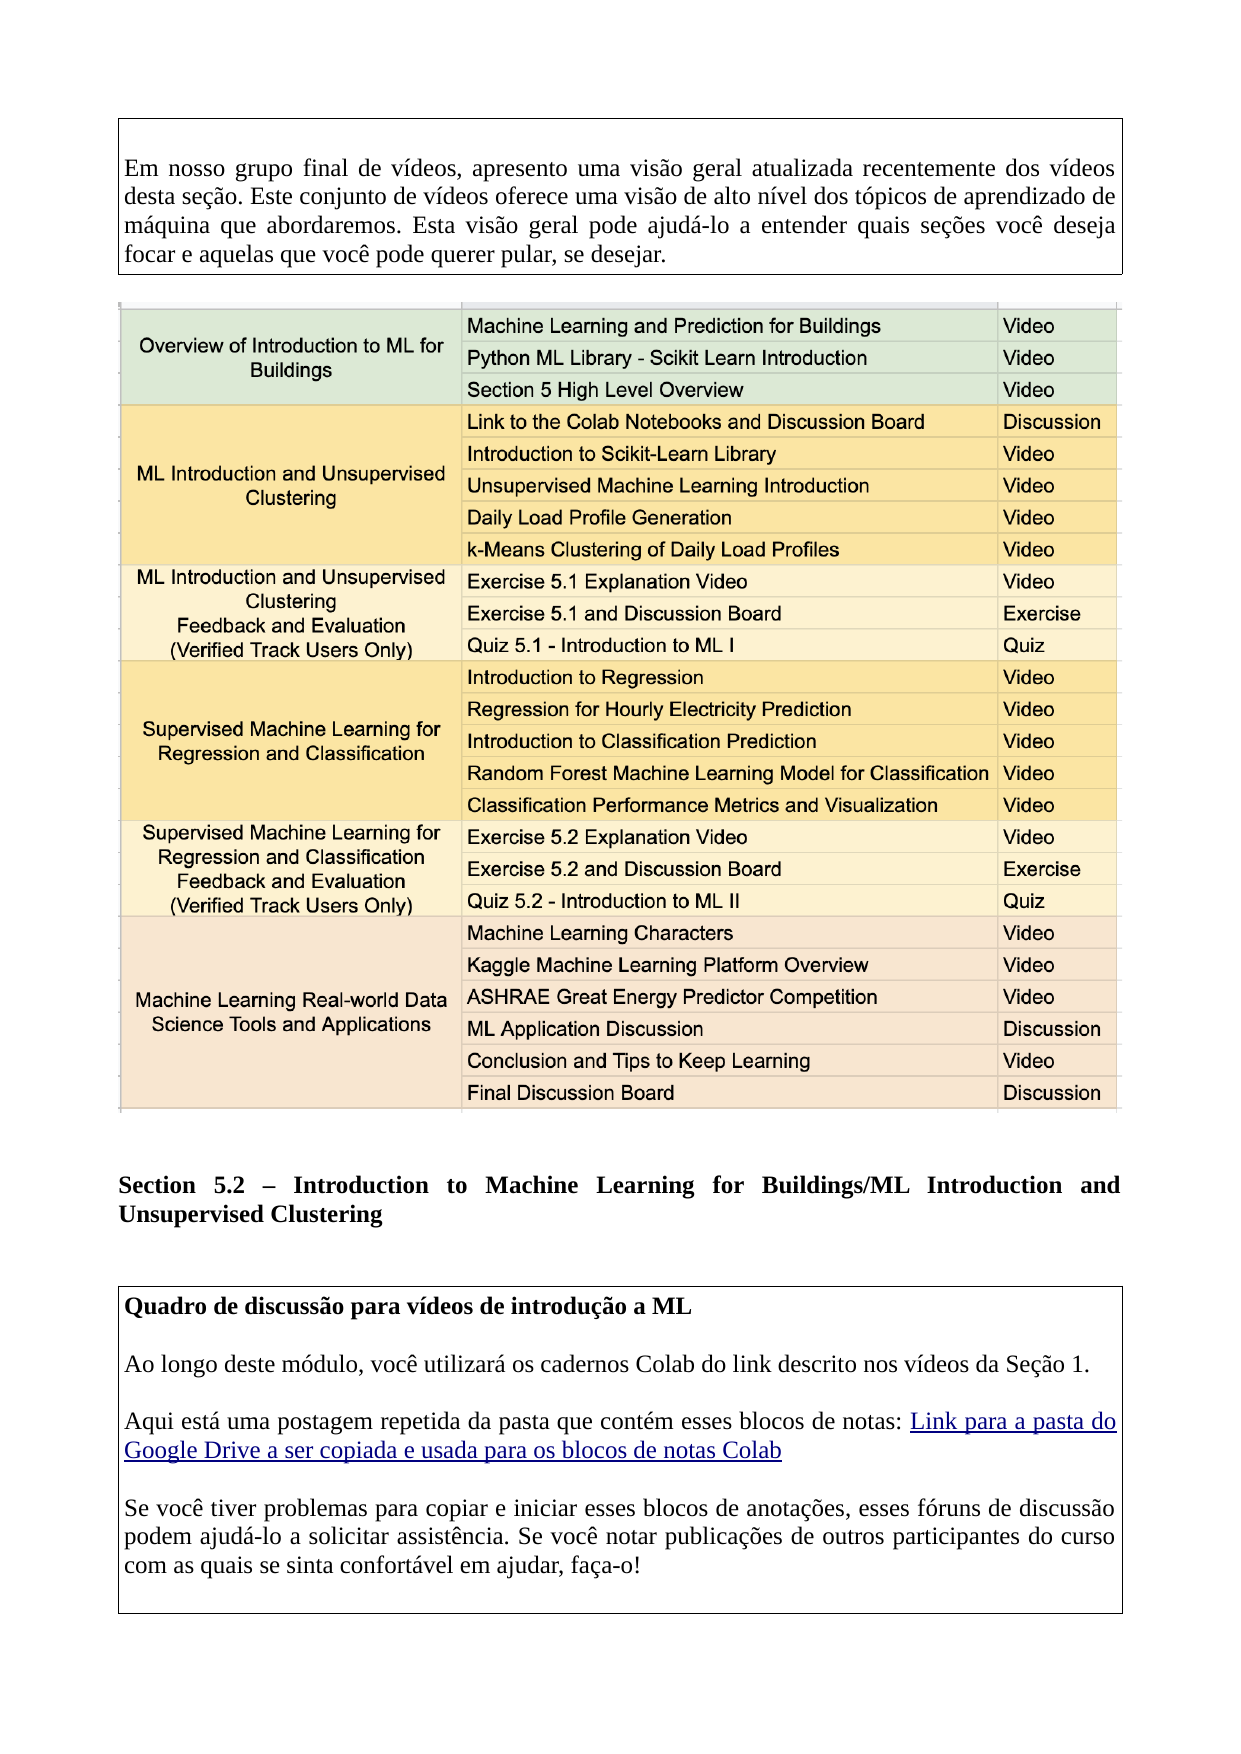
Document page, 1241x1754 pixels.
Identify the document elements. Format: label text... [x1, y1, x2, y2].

table_header Em nosso grupo final de vídeos, apresento uma visão geral atualizada recentemente dos vídeos desta seção. Este conjunto de vídeos oferece uma visão de alto nível dos tópicos de aprendizado de máquina que abordaremos. Esta visão geral pode ajudá-lo a entender quais seções você deseja focar e aquelas que você pode querer pular, se desejar. [119, 119, 1122, 273]
table_header Quadro de discussão para vídeos de introdução a ML Ao longo deste módulo, você utilizará os cadernos Colab do link descrito nos vídeos da Seção 1. Aqui está uma postagem repetida da pasta que contém esses blocos de notas: Link para a pasta do Google Drive a ser copiada e usada para os blocos de notas Colab Se você tiver problemas para copiar e iniciar esses blocos de anotações, esses fóruns de discussão podem ajudá-lo a solicitar assistência. Se você notar publicações de outros participantes do curso com as quais se sinta confortável em ajudar, faça-o! [119, 1287, 1122, 1613]
picture [118, 302, 1123, 1113]
text Section 5.2 – Introduction to Machine Learning for Buildings/ML Introduction and Unsupervised Clustering [118, 1171, 1122, 1228]
